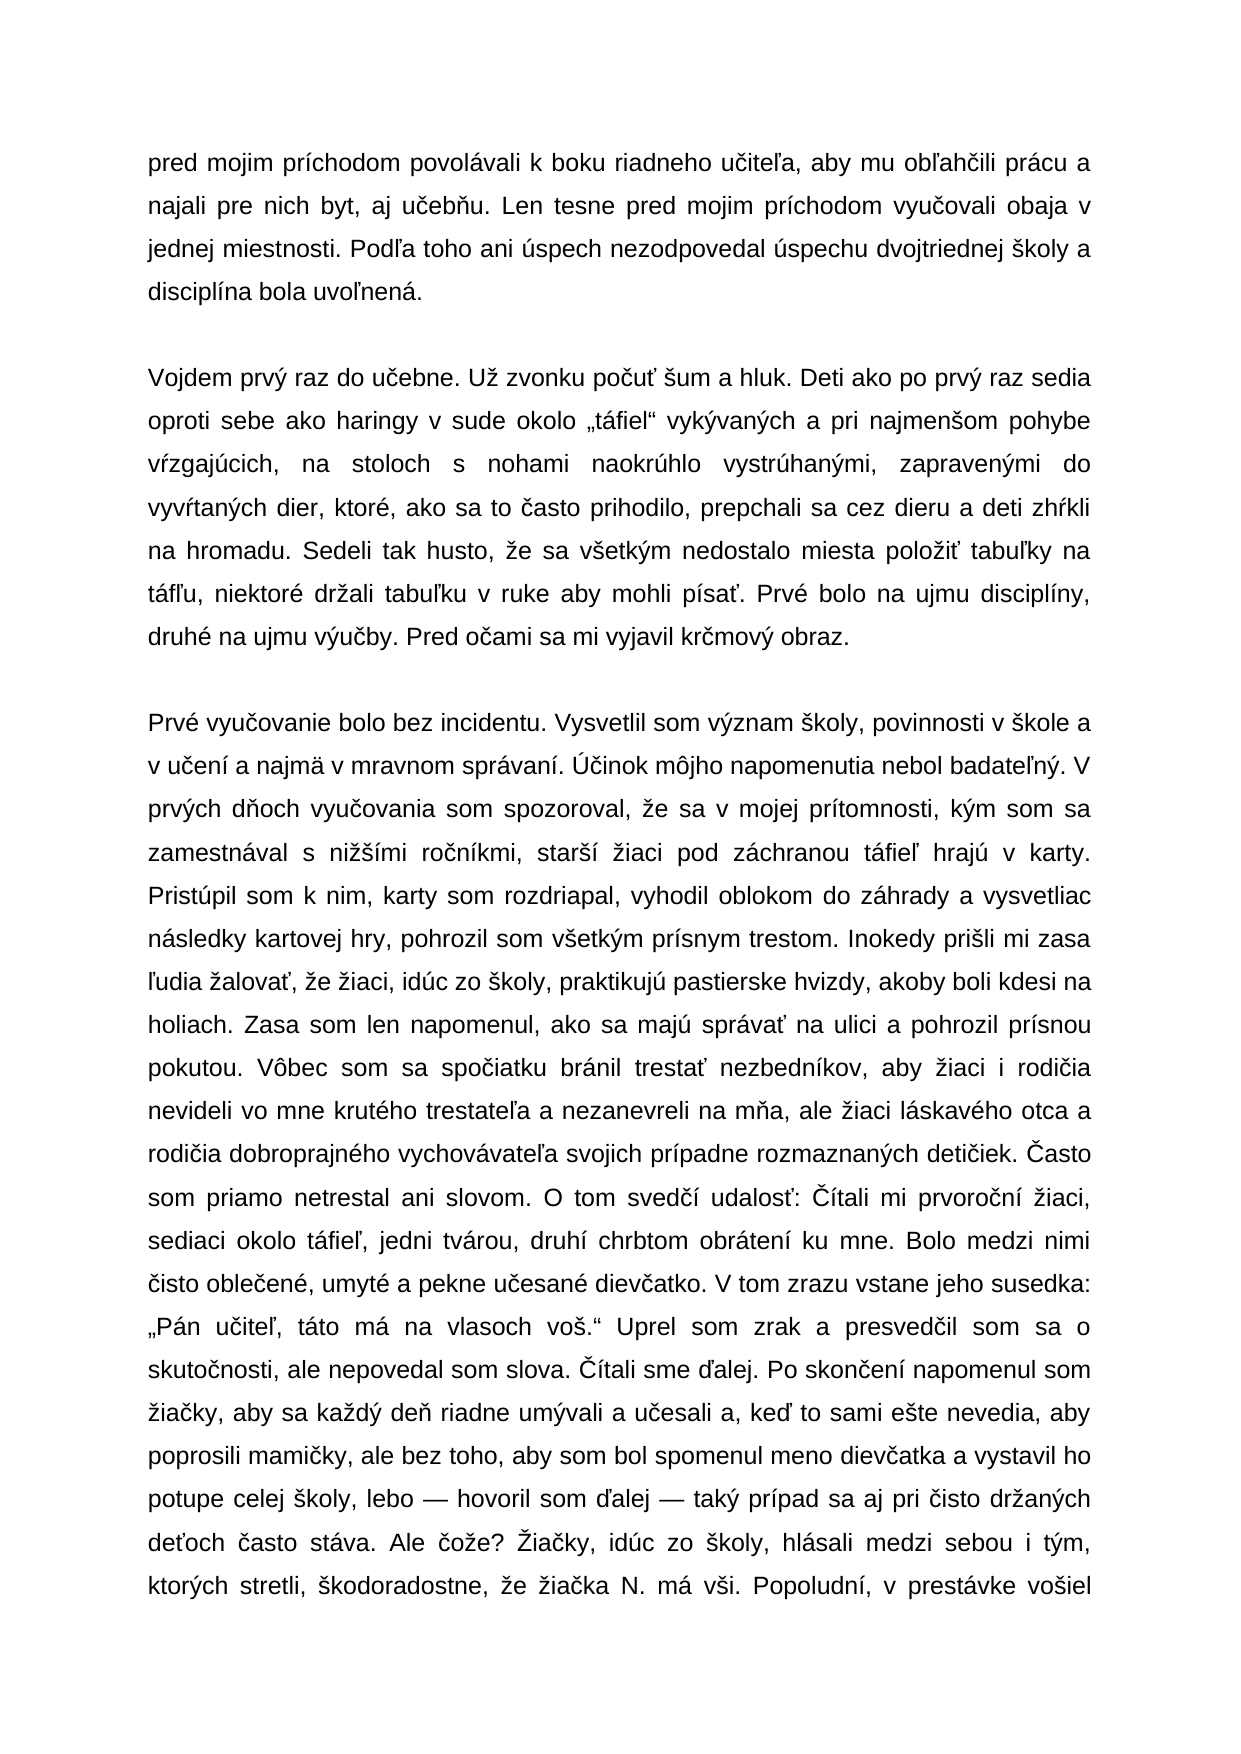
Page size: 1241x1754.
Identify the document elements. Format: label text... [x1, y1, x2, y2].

text Vojdem prvý raz do učebne. Už zvonku počuť šum a hluk. Deti ako po prvý raz sedia oproti sebe ako haringy v sude okolo „táfiel“ vykývaných a pri najmenšom pohybe vŕzgajúcich, na stoloch s nohami naokrúhlo vystrúhanými, zapravenými do vyvŕtaných dier, ktoré, ako sa to často prihodilo, prepchali sa cez dieru a deti zhŕkli na hromadu. Sedeli tak husto, že sa všetkým nedostalo miesta položiť tabuľky na táfľu, niektoré držali tabuľku v ruke aby mohli písať. Prvé bolo na ujmu disciplíny, druhé na ujmu výučby. Pred očami sa mi vyjavil krčmový obraz. [148, 363, 1093, 651]
text Prvé vyučovanie bolo bez incidentu. Vysvetlil som význam školy, povinnosti v škole a v učení a najmä v mravnom správaní. Účinok môjho napomenutia nebol badateľný. V prvých dňoch vyučovania som spozoroval, že sa v mojej prítomnosti, kým som sa zamestnával s nižšími ročníkmi, starší žiaci pod záchranou táfieľ hrajú v karty. Pristúpil som k nim, karty som rozdriapal, vyhodil oblokom do záhrady a vysvetliac následky kartovej hry, pohrozil som všetkým prísnym trestom. Inokedy prišli mi zasa ľudia žalovať, že žiaci, idúc zo školy, praktikujú pastierske hvizdy, akoby boli kdesi na holiach. Zasa som len napomenul, ako sa majú správať na ulici a pohrozil prísnou pokutou. Vôbec som sa spočiatku bránil trestať nezbedníkov, aby žiaci i rodičia nevideli vo mne krutého trestateľa a nezanevreli na mňa, ale žiaci láskavého otca a rodičia dobroprajného vychovávateľa svojich prípadne rozmaznaných detičiek. Často som priamo netrestal ani slovom. O tom svedčí udalosť: Čítali mi prvoroční žiaci, sediaci okolo táfieľ, jedni tvárou, druhí chrbtom obrátení ku mne. Bolo medzi nimi čisto oblečené, umyté a pekne učesané dievčatko. V tom zrazu vstane jeho susedka: „Pán učiteľ, táto má na vlasoch voš.“ Uprel som zrak a presvedčil som sa o skutočnosti, ale nepovedal som slova. Čítali sme ďalej. Po skončení napomenul som žiačky, aby sa každý deň riadne umývali a učesali a, keď to sami ešte nevedia, aby poprosili mamičky, ale bez toho, aby som bol spomenul meno dievčatka a vystavil ho potupe celej školy, lebo — hovoril som ďalej — taký prípad sa aj pri čisto držaných deťoch často stáva. Ale čože? Žiačky, idúc zo školy, hlásali medzi sebou i tým, ktorých stretli, škodoradostne, že žiačka N. má vši. Popoludní, v prestávke vošiel [148, 708, 1093, 1599]
text pred mojim príchodom povolávali k boku riadneho učiteľa, aby mu obľahčili prácu a najali pre nich byt, aj učebňu. Len tesne pred mojim príchodom vyučovali obaja v jednej miestnosti. Podľa toho ani úspech nezodpovedal úspechu dvojtriednej školy a disciplína bola uvoľnená. [148, 148, 1093, 306]
